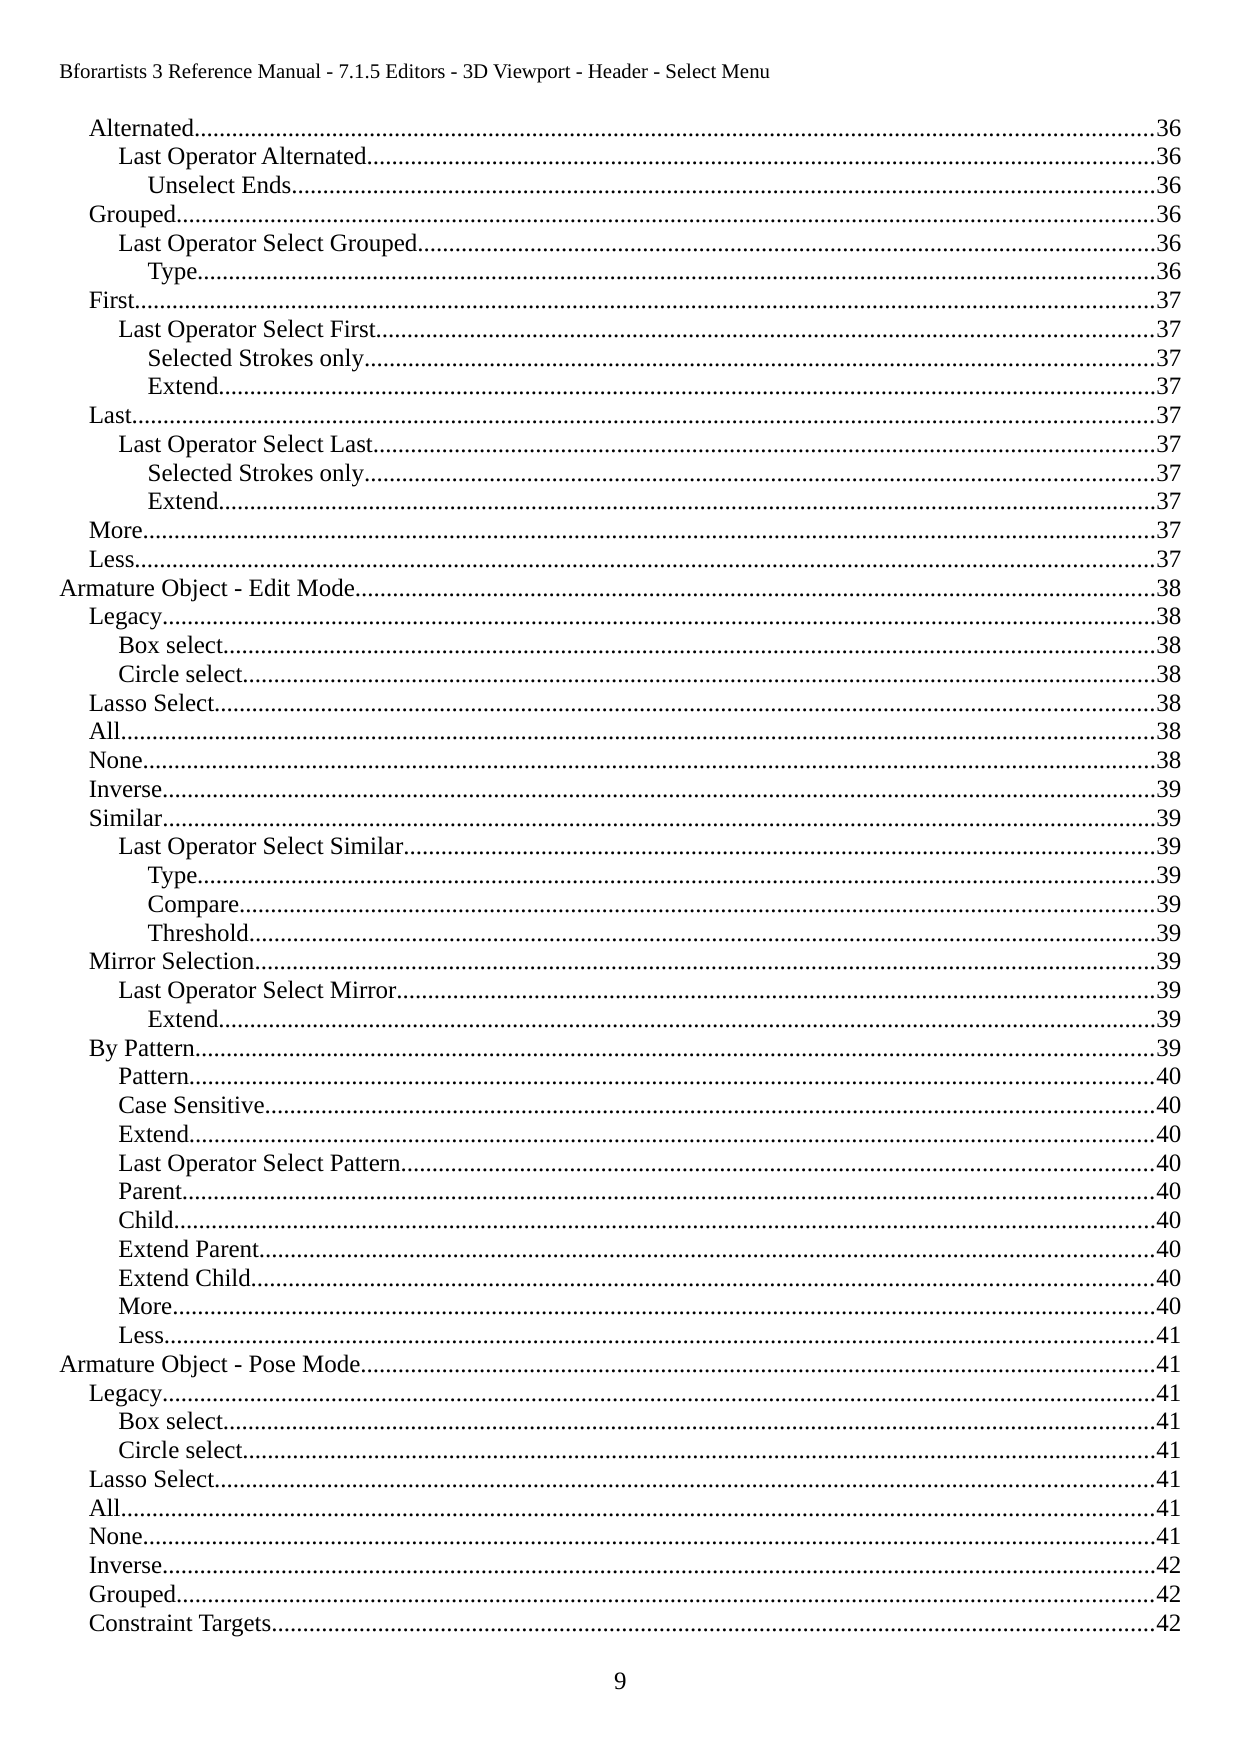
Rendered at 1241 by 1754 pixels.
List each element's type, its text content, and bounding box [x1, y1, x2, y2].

text All 41 [88, 1493, 1181, 1521]
text Armature Object - Pose Mode 41 [59, 1349, 1181, 1378]
text None 41 [88, 1521, 1181, 1550]
text Box select 41 [118, 1406, 1181, 1435]
text Less 41 [118, 1320, 1181, 1349]
text Compare 39 [147, 889, 1181, 918]
text Selected Strokes only 37 [147, 458, 1181, 486]
text Circle select 41 [118, 1435, 1181, 1464]
text Box select 38 [118, 630, 1181, 659]
text Less 37 [88, 544, 1181, 573]
text Last 37 [88, 400, 1181, 429]
text Alternated 36 [88, 113, 1181, 141]
text Last Operator Select Mirror 39 [118, 975, 1181, 1004]
text Case Sensitive 40 [118, 1090, 1181, 1119]
text Circle select 38 [118, 659, 1181, 688]
text All 38 [88, 716, 1181, 745]
text Selected Strokes only 37 [147, 343, 1181, 371]
text Last Operator Select First 37 [118, 314, 1181, 343]
text Grouped 42 [88, 1579, 1181, 1608]
text More 40 [118, 1291, 1181, 1320]
text Armature Object - Edit Mode 38 [59, 573, 1181, 601]
text Mirror Selection 39 [88, 946, 1181, 975]
text Last Operator Select Similar 39 [118, 831, 1181, 860]
text Pattern 40 [118, 1061, 1181, 1090]
text Lasso Select 41 [88, 1464, 1181, 1493]
text First 37 [88, 285, 1181, 314]
text More 37 [88, 515, 1181, 544]
text Legacy 41 [88, 1378, 1181, 1406]
text Extend 40 [118, 1119, 1181, 1148]
text Last Operator Select Pattern 40 [118, 1148, 1181, 1176]
text Inverse 39 [88, 774, 1181, 803]
text Legacy 38 [88, 601, 1181, 630]
text Threshold 39 [147, 918, 1181, 946]
text Last Operator Alternated 36 [118, 141, 1181, 170]
text Extend Child 40 [118, 1263, 1181, 1291]
text Type 39 [147, 860, 1181, 889]
text Extend 37 [147, 371, 1181, 400]
text Type 36 [147, 256, 1181, 285]
text Child 40 [118, 1205, 1181, 1234]
text Last Operator Select Grouped 36 [118, 228, 1181, 256]
text Extend 39 [147, 1004, 1181, 1033]
text Inverse 42 [88, 1550, 1181, 1579]
text Similar 39 [88, 803, 1181, 831]
text By Pattern 39 [88, 1033, 1181, 1061]
text None 38 [88, 745, 1181, 774]
text Lasso Select 38 [88, 688, 1181, 716]
text Grouped 36 [88, 199, 1181, 228]
text Last Operator Select Last 37 [118, 429, 1181, 458]
text Extend 37 [147, 486, 1181, 515]
text Unselect Ends 36 [147, 170, 1181, 199]
text Extend Parent 40 [118, 1234, 1181, 1263]
text Constraint Targets 42 [88, 1608, 1181, 1636]
text Parent 40 [118, 1176, 1181, 1205]
